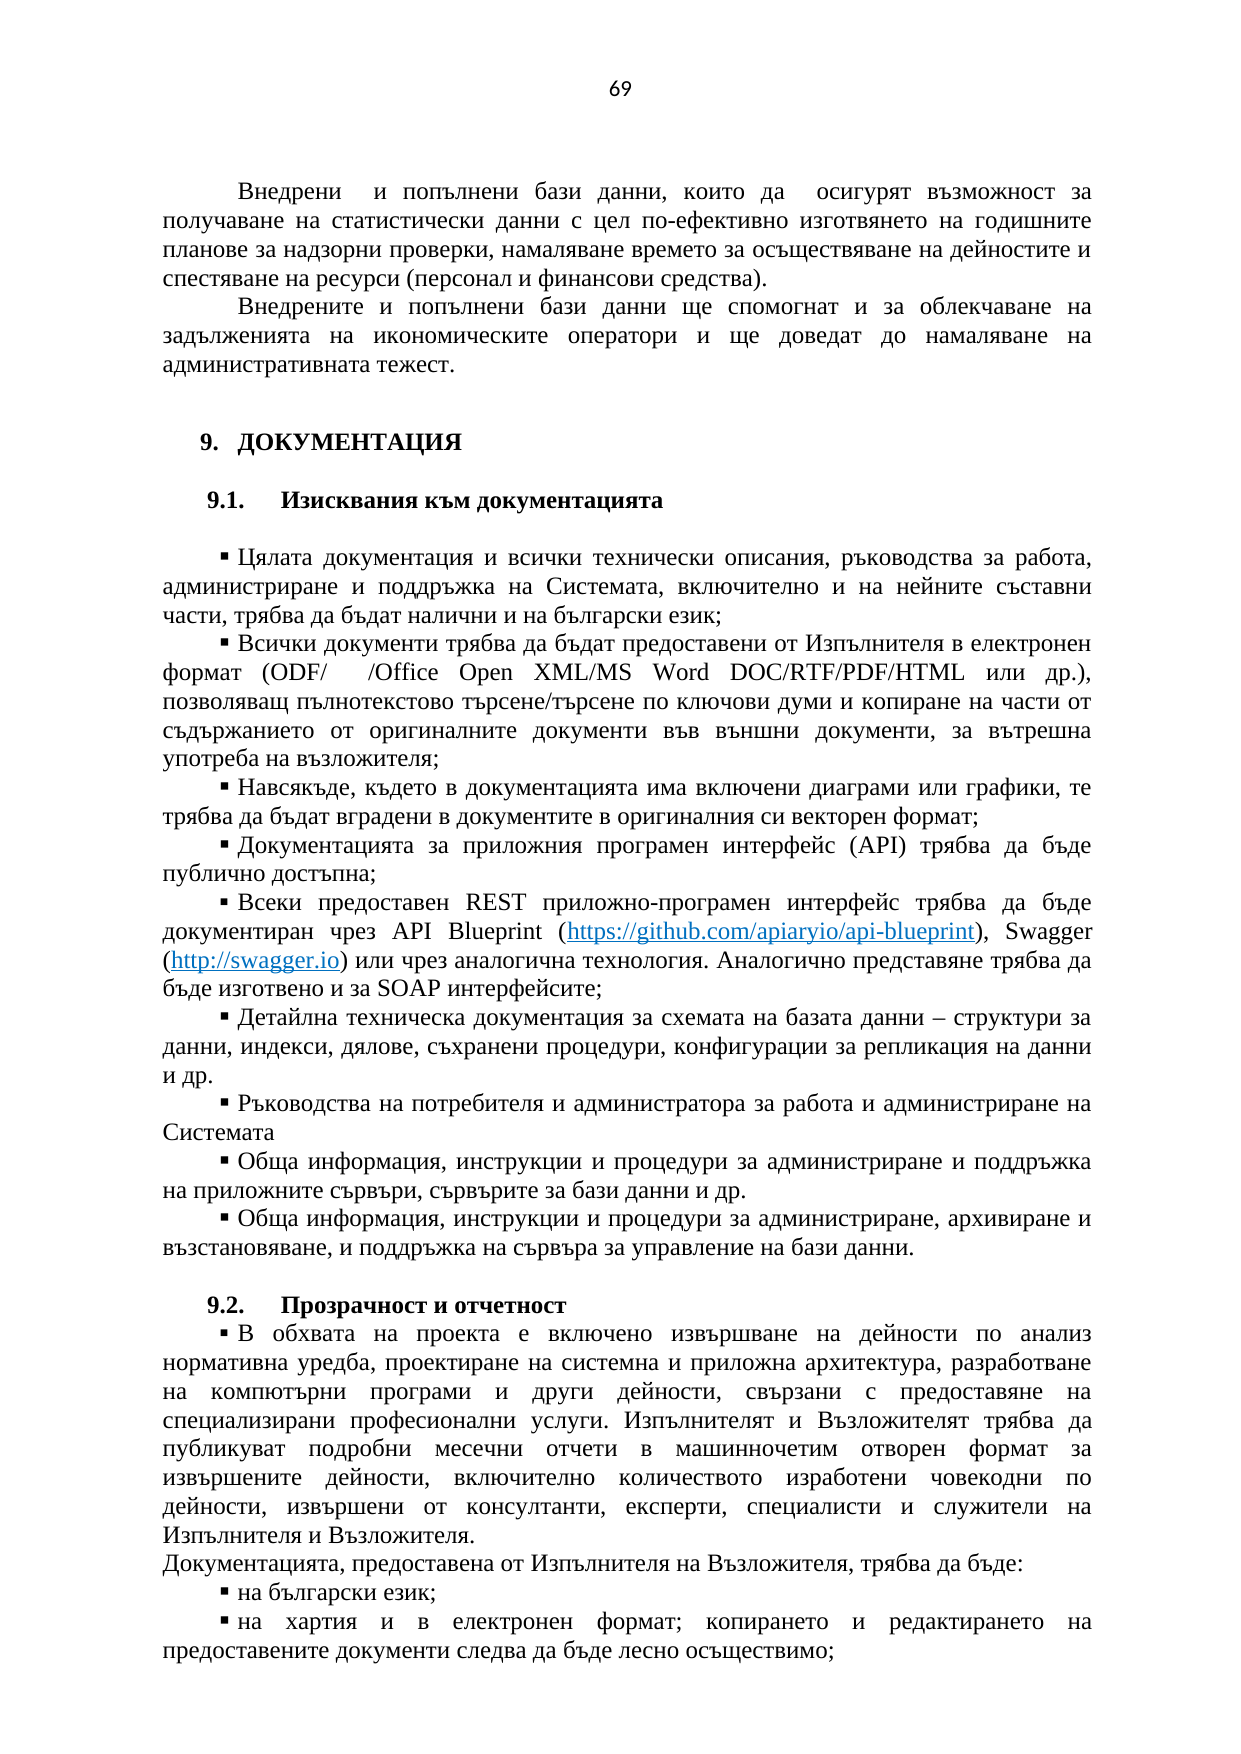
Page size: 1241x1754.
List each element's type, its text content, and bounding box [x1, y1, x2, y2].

subtitle Изисквания към документацията [207, 485, 1093, 513]
list на български език; [162, 1577, 1093, 1606]
text Внедрени и попълнени бази данни, които да осигурят възможност за получаване на статистически данни с цел по-ефективно изготвянето на годишните планове за надзорни проверки, намаляване времето за осъществяване на дейностите и спестяване на ресурси (персонал и финансови средства). [162, 176, 1093, 291]
list Ръководства на потребителя и администратора за работа и администриране на Системата [162, 1088, 1093, 1146]
list Обща информация, инструкции и процедури за администриране и поддръжка на приложните сървъри, сървърите за бази данни и др. [162, 1146, 1093, 1203]
list Навсякъде, където в документацията има включени диаграми или графики, те трябва да бъдат вградени в документите в оригиналния си векторен формат; [162, 772, 1093, 830]
subtitle ДОКУМЕНТАЦИЯ [200, 427, 1093, 456]
list Всички документи трябва да бъдат предоставени от Изпълнителя в електронен формат (ODF/ /Office Open XML/MS Word DOC/RTF/PDF/HTML или др.), позволяващ пълнотекстово търсене/търсене по ключови думи и копиране на части от съдържанието от оригиналните документи във външни документи, за вътрешна употреба на възложителя; [162, 628, 1093, 772]
subtitle Прозрачност и отчетност [207, 1290, 1093, 1318]
list Всеки предоставен REST приложно-програмен интерфейс трябва да бъде документиран чрез API Blueprint (https://github.com/apiaryio/api-blueprint), Swagger (http://swagger.io) или чрез аналогична технология. Аналогично представяне трябва да бъде изготвено и за SOAP интерфейсите; [162, 887, 1093, 1002]
list Обща информация, инструкции и процедури за администриране, архивиране и възстановяване, и поддръжка на сървъра за управление на бази данни. [162, 1203, 1093, 1261]
text Внедрените и попълнени бази данни ще спомогнат и за облекчаване на задълженията на икономическите оператори и ще доведат до намаляване на административната тежест. [162, 291, 1093, 378]
list В обхвата на проекта е включено извършване на дейности по анализ нормативна уредба, проектиране на системна и приложна архитектура, разработване на компютърни програми и други дейности, свързани с предоставяне на специализирани професионални услуги. Изпълнителят и възложителят трябва да публикуват подробни месечни отчети в машинночетим отворен формат за извършените дейности, включително количеството изработени човекодни по дейности, извършени от консултанти, експерти, специалисти и служители на изпълнителя и възложителя. [162, 1318, 1093, 1548]
list на хартия и в електронен формат; копирането и редактирането на предоставените документи следва да бъде лесно осъществимо; [162, 1606, 1093, 1663]
list Цялата документация и всички технически описания, ръководства за работа, администриране и поддръжка на Системата, включително и на нейните съставни части, трябва да бъдат налични и на български език; [162, 542, 1093, 628]
list Документацията за приложния програмен интерфейс (API) трябва да бъде публично достъпна; [162, 830, 1093, 887]
subtitle Документацията, предоставена от изпълнителя на възложителя, трябва да бъде: [162, 1548, 1093, 1577]
list Детайлна техническа документация за схемата на базата данни – структури за данни, индекси, дялове, съхранени процедури, конфигурации за репликация на данни и др. [162, 1002, 1093, 1088]
